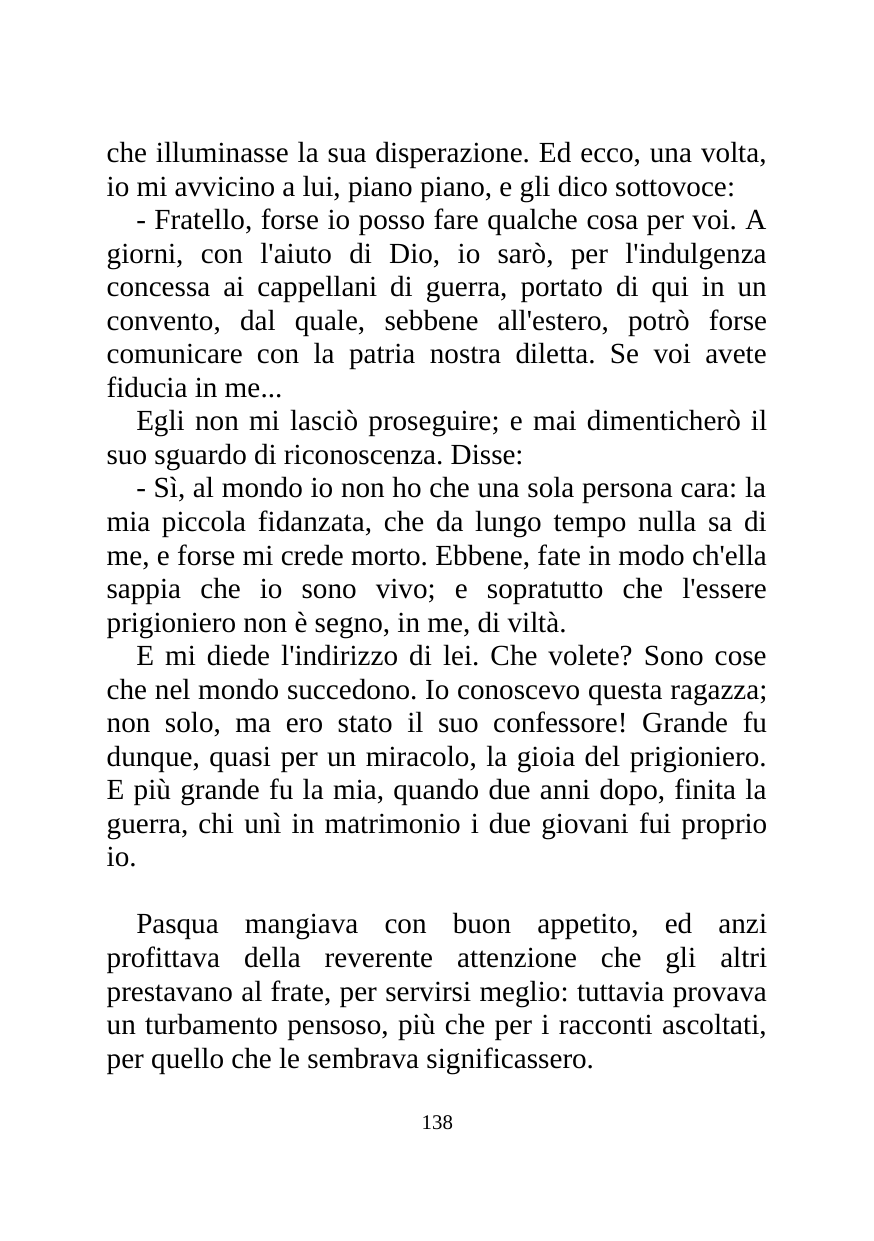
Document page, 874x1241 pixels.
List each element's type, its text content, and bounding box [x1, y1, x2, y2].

text Egli non mi lasciò proseguire; e mai dimenticherò il suo sguardo di riconoscenza. Disse: [106, 403, 768, 471]
text che illuminasse la sua disperazione. Ed ecco, una volta, io mi avvicino a lui, piano piano, e gli dico sottovoce: [106, 135, 768, 202]
text - Fratello, forse io posso fare qualche cosa per voi. A giorni, con l'aiuto di Dio, io sarò, per l'indulgenza concessa ai cappellani di guerra, portato di qui in un convento, dal quale, sebbene all'estero, potrò forse comunicare con la patria nostra diletta. Se voi avete fiducia in me... [106, 202, 768, 403]
text E mi diede l'indirizzo di lei. Che volete? Sono cose che nel mondo succedono. Io conoscevo questa ragazza; non solo, ma ero stato il suo confessore! Grande fu dunque, quasi per un miracolo, la gioia del prigioniero. E più grande fu la mia, quando due anni dopo, finita la guerra, chi unì in matrimonio i due giovani fui proprio io. [106, 638, 768, 873]
text - Sì, al mondo io non ho che una sola persona cara: la mia piccola fidanzata, che da lungo tempo nulla sa di me, e forse mi crede morto. Ebbene, fate in modo ch'ella sappia che io sono vivo; e sopratutto che l'essere prigioniero non è segno, in me, di viltà. [106, 471, 768, 638]
text Pasqua mangiava con buon appetito, ed anzi profittava della reverente attenzione che gli altri prestavano al frate, per servirsi meglio: tuttavia provava un turbamento pensoso, più che per i racconti ascoltati, per quello che le sembrava significassero. [106, 907, 768, 1074]
